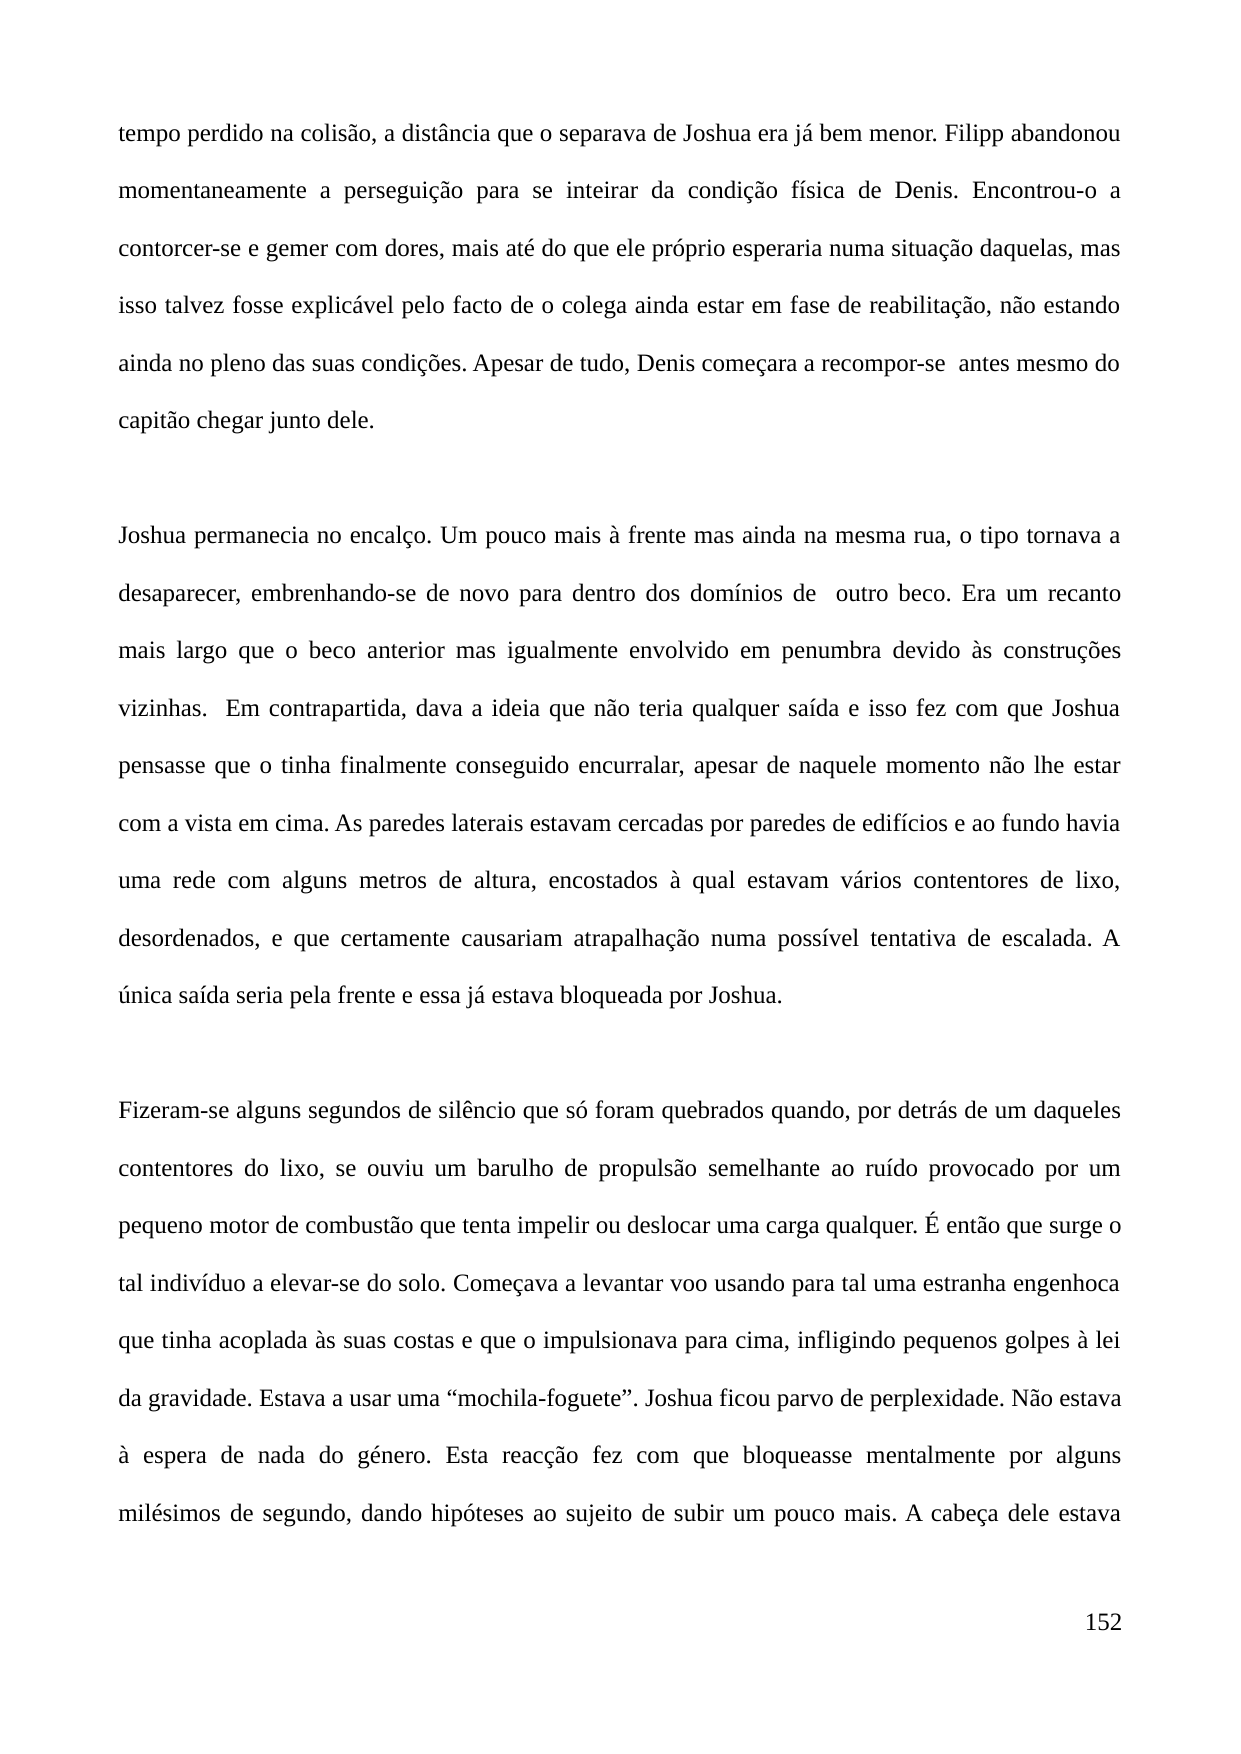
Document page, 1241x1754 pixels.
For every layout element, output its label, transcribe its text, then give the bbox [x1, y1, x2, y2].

text Joshua permanecia no encalço. Um pouco mais à frente mas ainda na mesma rua, o tipo tornava a desaparecer, embrenhando-se de novo para dentro dos domínios de outro beco. Era um recanto mais largo que o beco anterior mas igualmente envolvido em penumbra devido às construções vizinhas. Em contrapartida, dava a ideia que não teria qualquer saída e isso fez com que Joshua pensasse que o tinha finalmente conseguido encurralar, apesar de naquele momento não lhe estar com a vista em cima. As paredes laterais estavam cercadas por paredes de edifícios e ao fundo havia uma rede com alguns metros de altura, encostados à qual estavam vários contentores de lixo, desordenados, e que certamente causariam atrapalhação numa possível tentativa de escalada. A única saída seria pela frente e essa já estava bloqueada por Joshua. [118, 521, 1122, 1009]
text tempo perdido na colisão, a distância que o separava de Joshua era já bem menor. Filipp abandonou momentaneamente a perseguição para se inteirar da condição física de Denis. Encontrou-o a contorcer-se e gemer com dores, mais até do que ele próprio esperaria numa situação daquelas, mas isso talvez fosse explicável pelo facto de o colega ainda estar em fase de reabilitação, não estando ainda no pleno das suas condições. Apesar de tudo, Denis começara a recompor-se antes mesmo do capitão chegar junto dele. [118, 118, 1122, 434]
text Fizeram-se alguns segundos de silêncio que só foram quebrados quando, por detrás de um daqueles contentores do lixo, se ouviu um barulho de propulsão semelhante ao ruído provocado por um pequeno motor de combustão que tenta impelir ou deslocar uma carga qualquer. É então que surge o tal indivíduo a elevar-se do solo. Começava a levantar voo usando para tal uma estranha engenhoca que tinha acoplada às suas costas e que o impulsionava para cima, infligindo pequenos golpes à lei da gravidade. Estava a usar uma “mochila-foguete”. Joshua ficou parvo de perplexidade. Não estava à espera de nada do género. Esta reacção fez com que bloqueasse mentalmente por alguns milésimos de segundo, dando hipóteses ao sujeito de subir um pouco mais. A cabeça dele estava [118, 1096, 1122, 1527]
